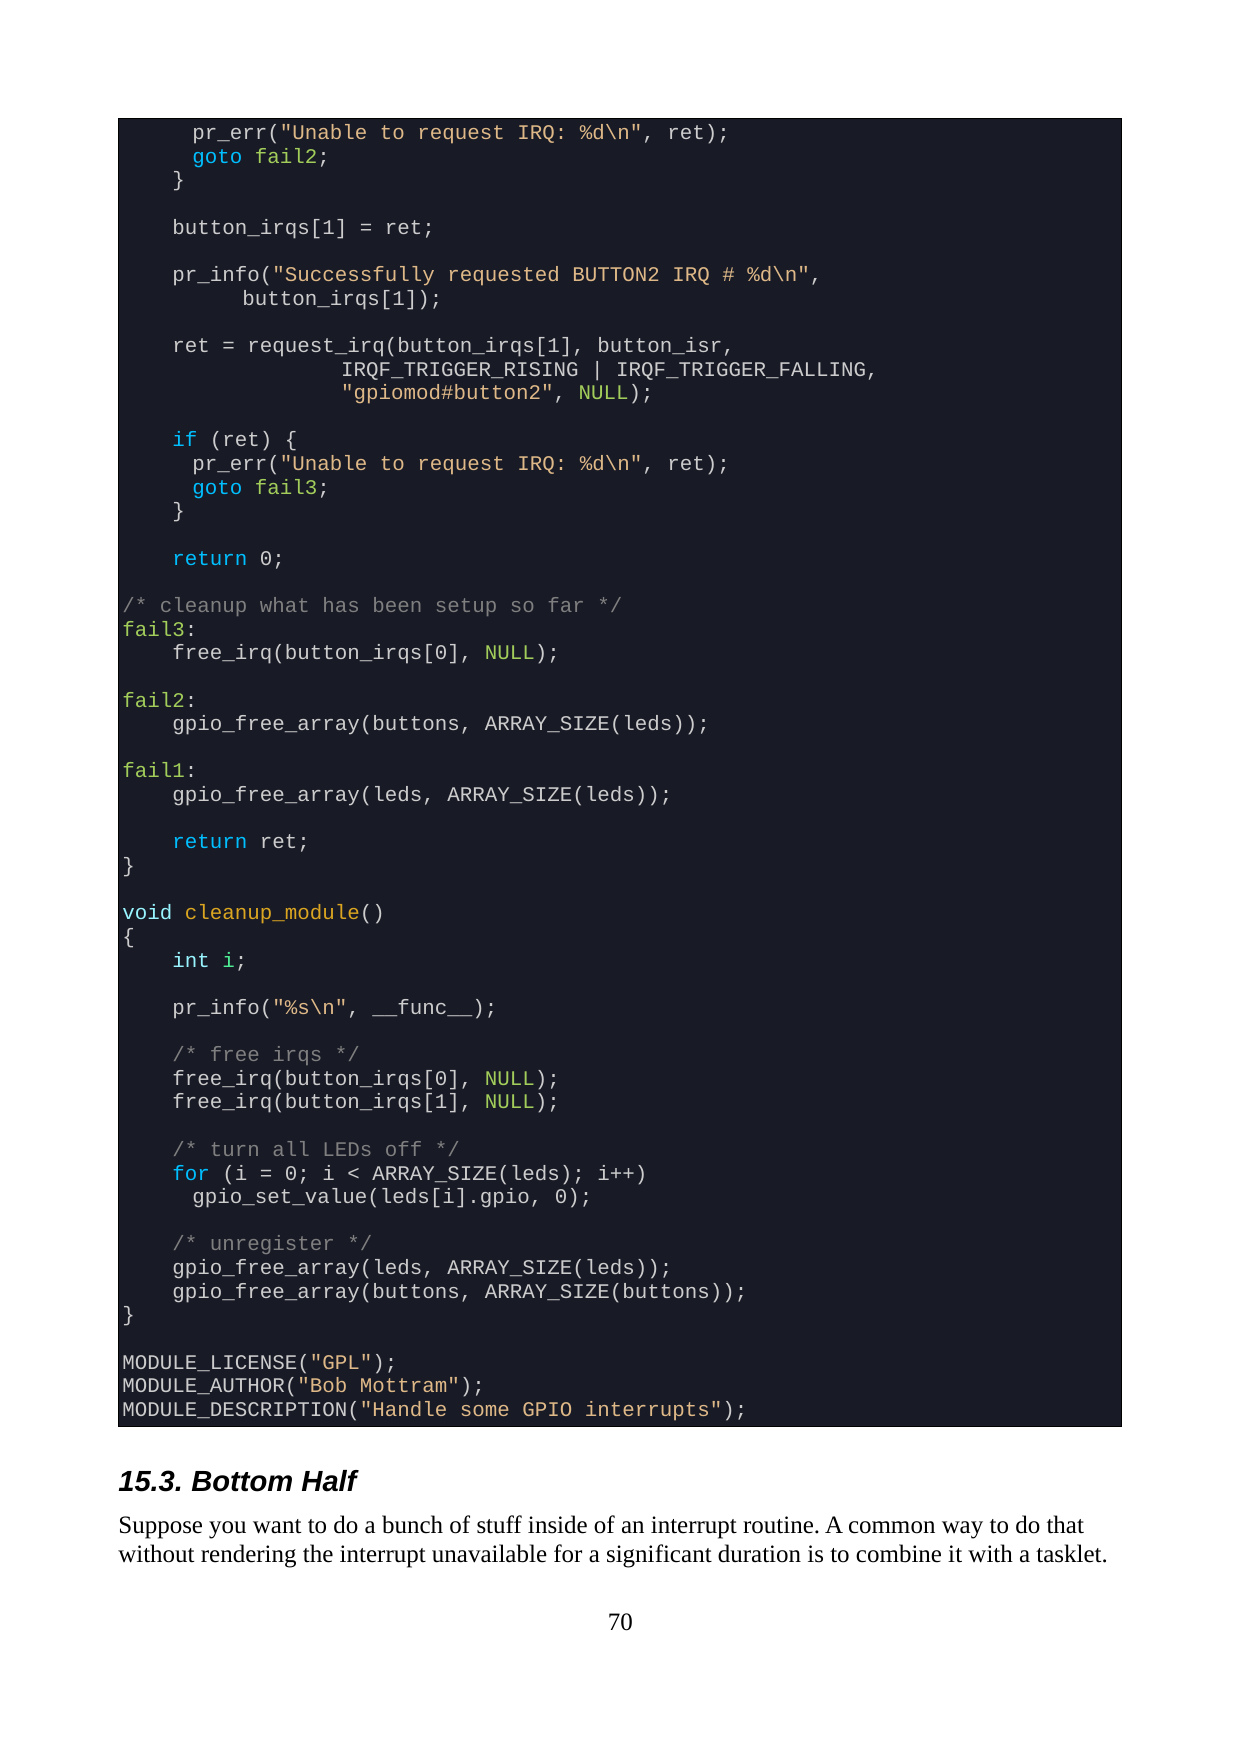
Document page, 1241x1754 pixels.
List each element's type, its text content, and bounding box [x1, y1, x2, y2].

text MODULE_DESCRIPTION("Handle some GPIO interrupts"); [119, 1395, 1121, 1426]
text IRQF_TRIGGER_RISING | IRQF_TRIGGER_FALLING, [119, 354, 1121, 378]
text free_irq(button_irqs[0], NULL); [119, 1064, 1121, 1088]
text /* turn all LEDs off */ [119, 1135, 1121, 1158]
text for (i = 0; i < ARRAY_SIZE(leds); i++) [119, 1158, 1121, 1182]
text fail2: [119, 686, 1121, 709]
text ret = request_irq(button_irqs[1], button_isr, [119, 331, 1121, 354]
text gpio_free_array(buttons, ARRAY_SIZE(buttons)); [119, 1277, 1121, 1300]
text gpio_free_array(buttons, ARRAY_SIZE(leds)); [119, 709, 1121, 733]
text return ret; [119, 827, 1121, 851]
text } [119, 851, 1121, 875]
text if (ret) { [119, 426, 1121, 449]
text { [119, 922, 1121, 946]
text void cleanup_module() [119, 898, 1121, 922]
text MODULE_AUTHOR("Bob Mottram"); [119, 1371, 1121, 1395]
text /* unregister */ [119, 1229, 1121, 1253]
text /* cleanup what has been setup so far */ [119, 591, 1121, 615]
text pr_info("Successfully requested BUTTON2 IRQ # %d\n", [119, 260, 1121, 284]
text return 0; [119, 544, 1121, 567]
text "gpiomod#button2", NULL); [119, 378, 1121, 402]
text Suppose you want to do a bunch of stuff inside of an interrupt routine. A common way to do that without rendering the interrupt unavailable for a significant duration is to combine it with a tasklet. [118, 1510, 1122, 1567]
text button_irqs[1] = ret; [119, 213, 1121, 236]
text goto fail2; [119, 142, 1121, 165]
text } [119, 1300, 1121, 1324]
text fail1: [119, 757, 1121, 780]
text fail3: [119, 615, 1121, 638]
text MODULE_LICENSE("GPL"); [119, 1348, 1121, 1371]
text pr_err("Unable to request IRQ: %d\n", ret); [119, 449, 1121, 473]
text button_irqs[1]); [119, 284, 1121, 307]
text pr_info("%s\n", __func__); [119, 993, 1121, 1017]
text goto fail3; [119, 473, 1121, 496]
text /* free irqs */ [119, 1040, 1121, 1064]
text int i; [119, 946, 1121, 969]
text free_irq(button_irqs[0], NULL); [119, 638, 1121, 662]
text pr_err("Unable to request IRQ: %d\n", ret); [119, 119, 1121, 142]
text gpio_free_array(leds, ARRAY_SIZE(leds)); [119, 780, 1121, 804]
text free_irq(button_irqs[1], NULL); [119, 1088, 1121, 1111]
text } [119, 165, 1121, 189]
text gpio_free_array(leds, ARRAY_SIZE(leds)); [119, 1253, 1121, 1277]
text } [119, 496, 1121, 520]
subtitle Bottom Half [118, 1464, 1122, 1497]
text gpio_set_value(leds[i].gpio, 0); [119, 1182, 1121, 1206]
